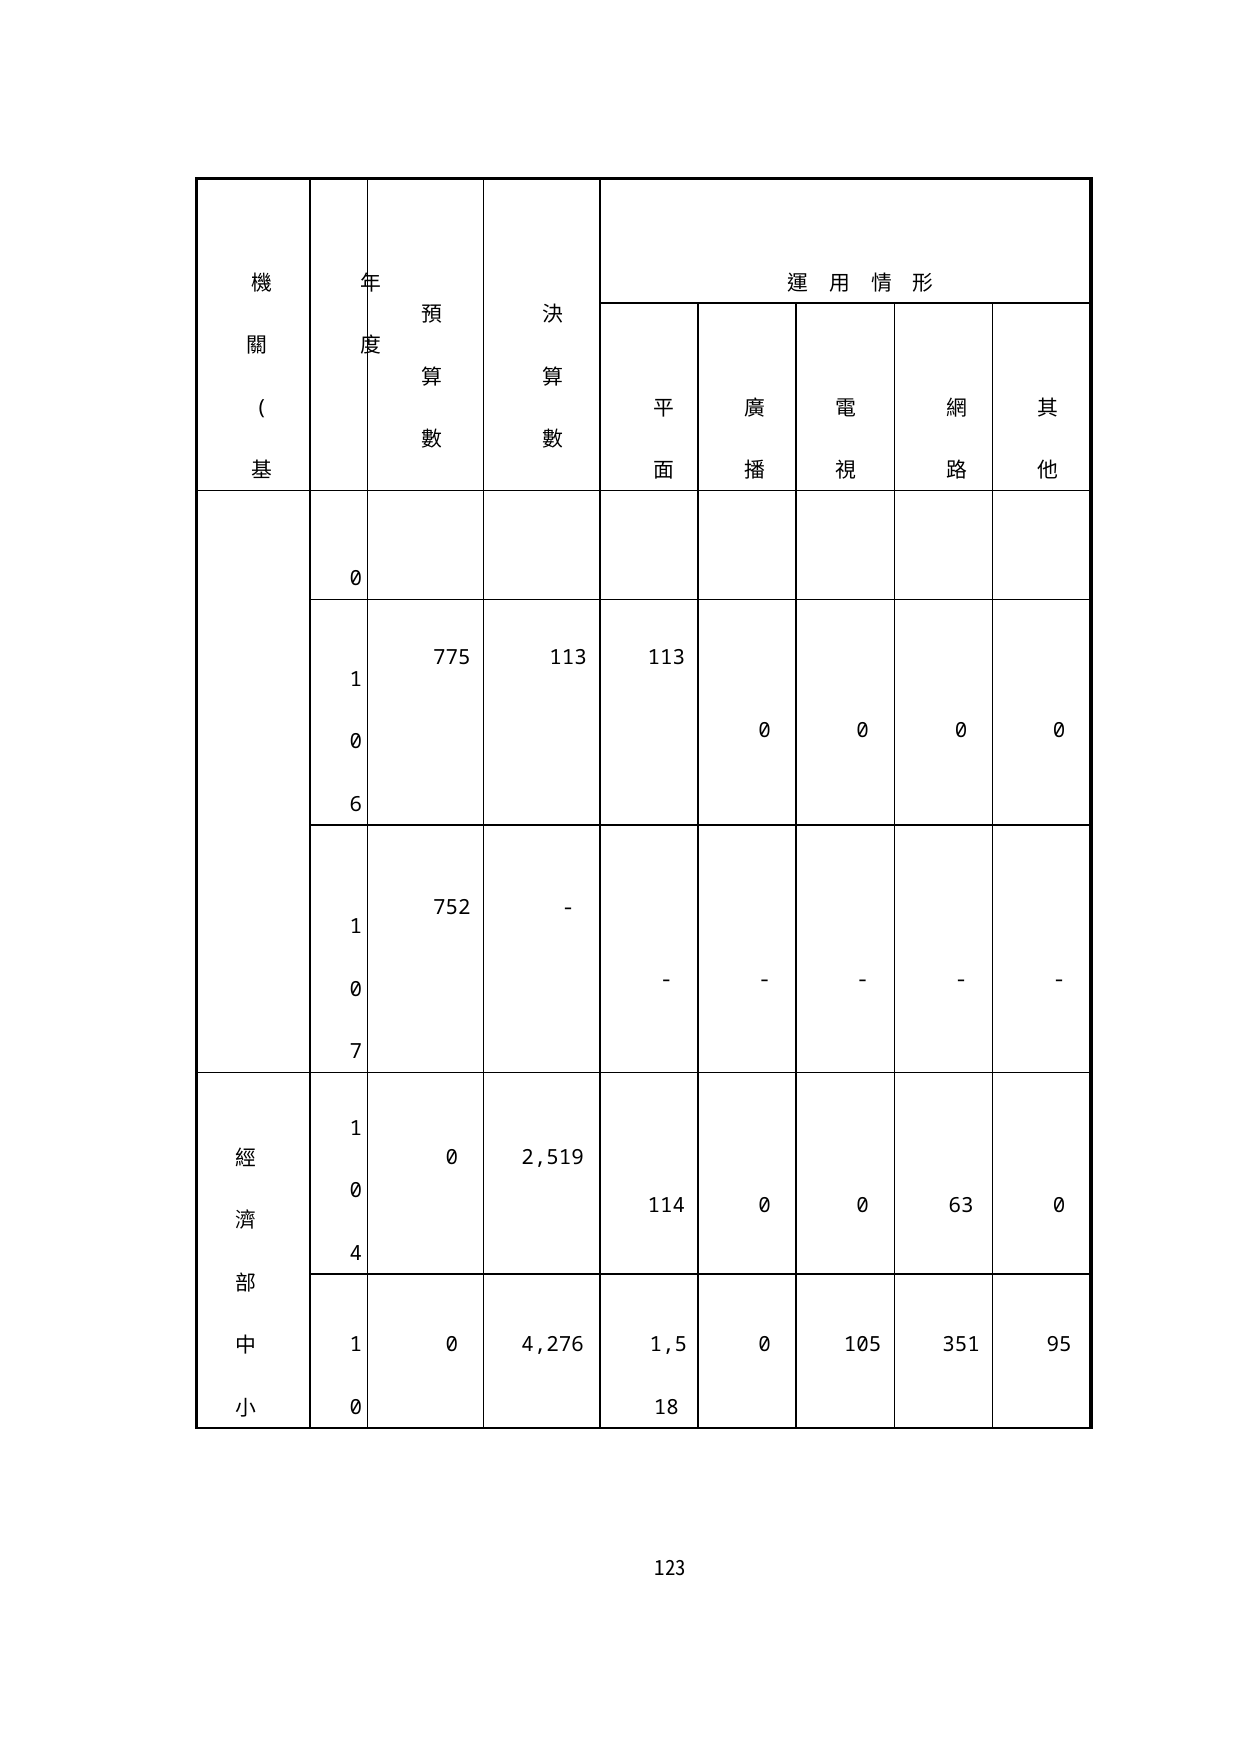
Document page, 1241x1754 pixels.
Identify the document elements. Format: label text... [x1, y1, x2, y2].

table_cell - [601, 826, 697, 1072]
table_cell 10 [311, 1275, 367, 1427]
table_cell 114 [601, 1073, 697, 1273]
table_cell 104 [311, 1073, 367, 1273]
table_cell 經濟部中小 [198, 1073, 309, 1427]
table_cell 2,519 [484, 1073, 599, 1273]
table_cell 網路 [895, 304, 992, 490]
table_cell 106 [311, 600, 367, 824]
table_cell 0 [699, 1275, 795, 1427]
table_cell [601, 491, 697, 598]
table_cell 105 [797, 1275, 894, 1427]
table_cell 0 [993, 1073, 1089, 1273]
table_header 預算數 [368, 180, 483, 490]
table_cell 113 [484, 600, 599, 824]
table_cell 0 [993, 600, 1089, 824]
table_cell 1,518 [601, 1275, 697, 1427]
table_cell [484, 491, 599, 598]
table_header 年度 [311, 180, 367, 490]
table_cell 0 [368, 1275, 483, 1427]
table_cell [797, 491, 894, 598]
table_cell [895, 491, 992, 598]
table_cell 107 [311, 826, 367, 1072]
table_cell 0 [797, 1073, 894, 1273]
table_cell 0 [699, 1073, 795, 1273]
table_cell 105 [311, 491, 367, 598]
table_cell 775 [368, 600, 483, 824]
table_cell - [895, 826, 992, 1072]
table_header 運用情形 [601, 180, 1089, 302]
table_cell 0 [368, 1073, 483, 1273]
table_cell [198, 491, 309, 1072]
table_header 決算數 [484, 180, 599, 490]
table_cell 0 [895, 600, 992, 824]
table_cell - [993, 826, 1089, 1072]
table_cell [699, 491, 795, 598]
table_header 機關(基金)名稱 [198, 180, 309, 490]
table_cell 0 [797, 600, 894, 824]
table_cell 752 [368, 826, 483, 1072]
table_cell 平面 [601, 304, 697, 490]
table_cell 0 [699, 600, 795, 824]
table_cell 351 [895, 1275, 992, 1427]
table_cell [993, 491, 1089, 598]
table_cell [368, 491, 483, 598]
table_cell - [797, 826, 894, 1072]
table_cell 95 [993, 1275, 1089, 1427]
table_cell 電視 [797, 304, 894, 490]
table_cell 廣播 [699, 304, 795, 490]
table_cell 63 [895, 1073, 992, 1273]
table_cell - [699, 826, 795, 1072]
table_cell 其他 [993, 304, 1089, 490]
table_cell 4,276 [484, 1275, 599, 1427]
table_cell 113 [601, 600, 697, 824]
table_cell - [484, 826, 599, 1072]
